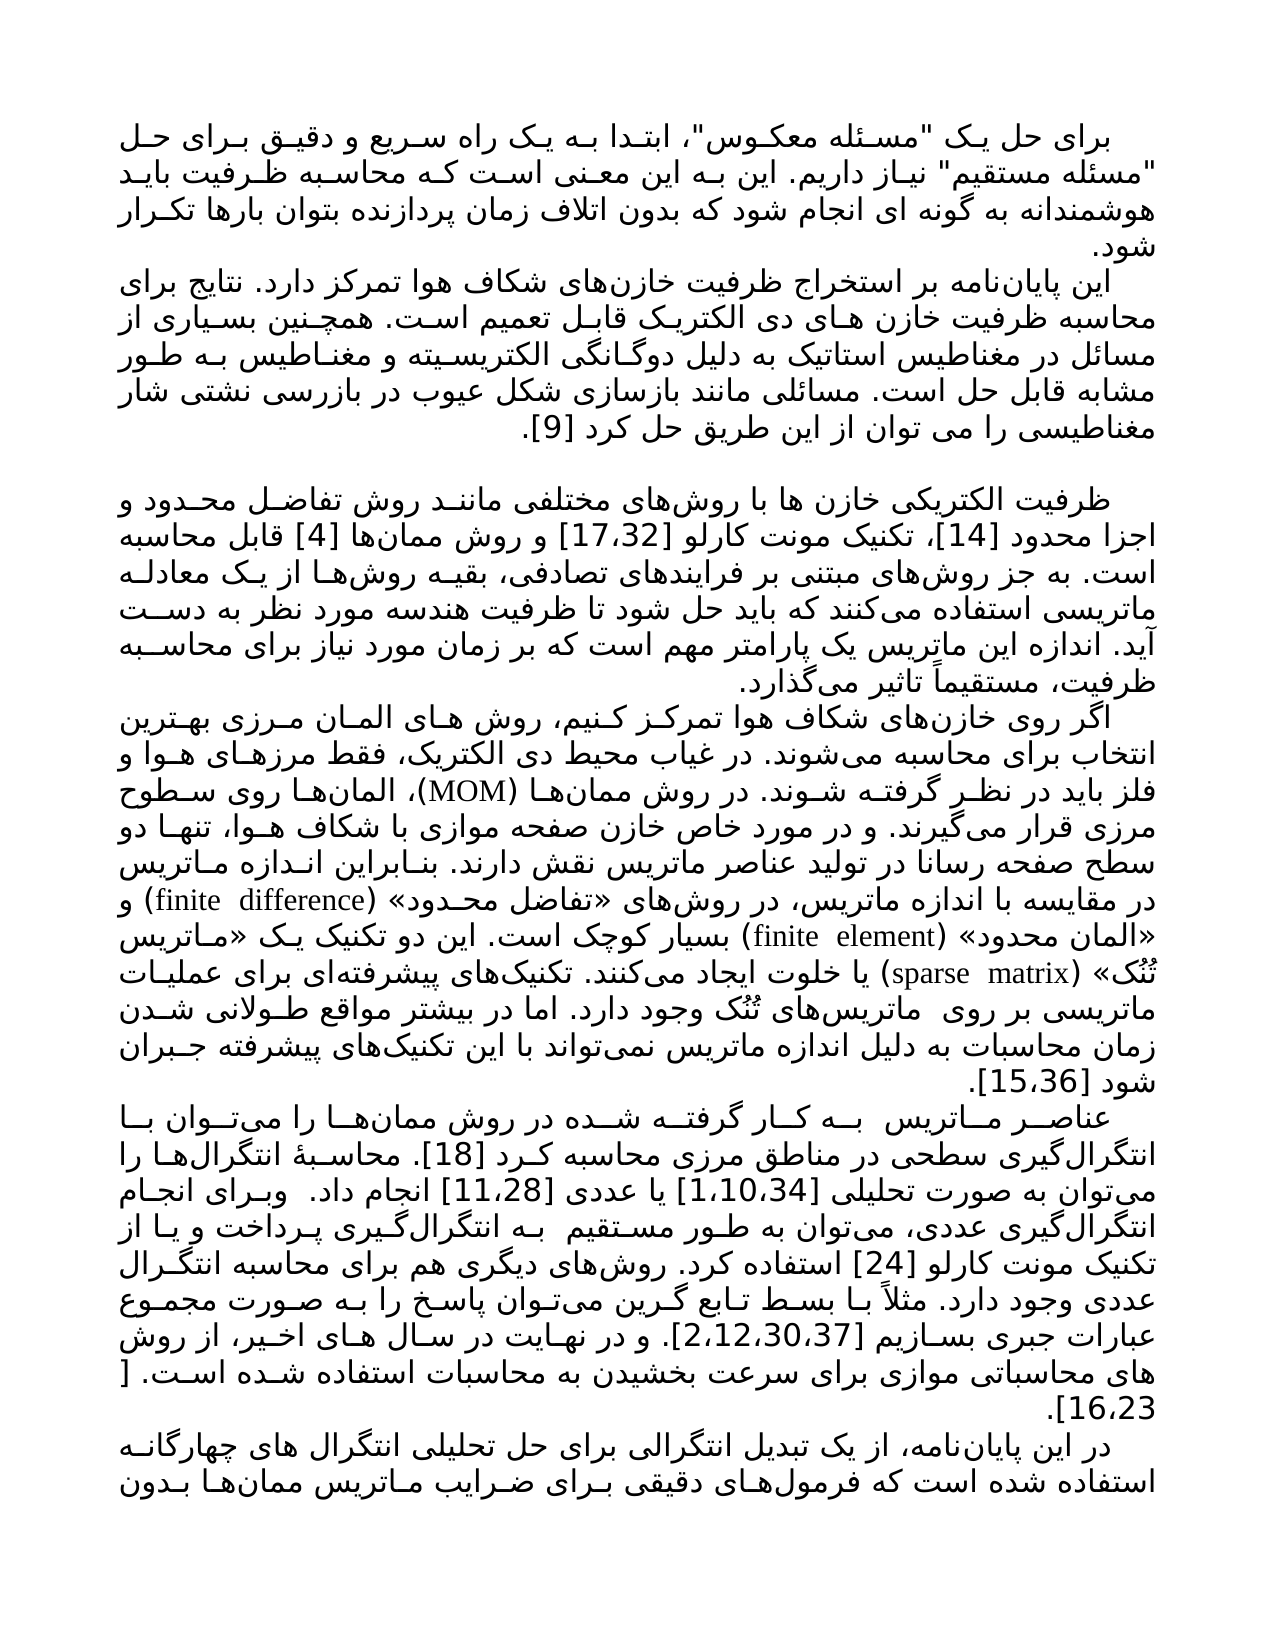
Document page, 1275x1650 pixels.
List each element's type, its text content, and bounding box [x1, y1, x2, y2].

text اگر روی خازن‌های شکاف هوا تمرکز کنیم، روش های المان مرزی بهترین انتخاب برای محاسبه می‌شوند. در غیاب محیط دی الکتریک، فقط مرزهای هوا و فلز باید در نظر گرفته شوند. در روش ممان‌ها (MOM)، المان‌ها روی سطوح مرزی قرار می‌گیرند. و در مورد خاص خازن صفحه موازی با شکاف هوا، تنها دو سطح صفحه رسانا در تولید عناصر ماتریس نقش دارند. بنابراین اندازه ماتریس در مقایسه با اندازه ماتریس، در روش‌های «تفاضل محدود» (finite difference) و «المان محدود» (finite element) بسیار کوچک است. این دو تکنیک یک «ماتریس تُنُک» (sparse matrix) یا خلوت ایجاد می‌کنند. تکنیک‌های پیشرفته‌ای برای عملیات ماتریسی بر روی ماتریس‌های تُنُک وجود دارد. اما در بیشتر مواقع طولانی شدن زمان محاسبات به دلیل اندازه ماتریس نمی‌تواند با این تکنیک‌های پیشرفته جبران شود [15،36]. [118, 699, 1157, 1100]
text عناصر ماتریس به کار گرفته شده در روش ممان‌ها را می‌توان با انتگرال‌گیری سطحی در مناطق مرزی محاسبه کرد [18]. محاسبهٔ انتگرال‌ها را می‌توان به صورت تحلیلی [1،10،34] یا عددی [11،28] انجام داد. وبرای انجام انتگرال‌گیری عددی، می‌توان به طور مستقیم به انتگرال‌گیری پرداخت و یا از تکنیک مونت کارلو [24] استفاده کرد. روش‌های دیگری هم برای محاسبه انتگرال عددی وجود دارد. مثلاً با بسط تابع گرین می‌توان پاسخ را به صورت مجموع عبارات جبری بسازیم [2،12،30،37]. و در نهایت در سال های اخیر، از روش های محاسباتی موازی برای سرعت بخشیدن به محاسبات استفاده شده است. [16،23]. [118, 1100, 1157, 1427]
text در این پایان‌نامه، از یک تبدیل انتگرالی برای حل تحلیلی انتگرال های چهارگانه استفاده شده است که فرمول‌های دقیقی برای ضرایب ماتریس ممان‌ها بدون [118, 1427, 1157, 1499]
text ظرفیت الکتریکی خازن ها با روش‌های مختلفی مانند روش تفاضل محدود و اجزا محدود [14]، تکنیک مونت کارلو [17،32] و روش ممان‌ها [4] قابل محاسبه است. به جز روش‌های مبتنی بر فرایند‌های تصادفی، بقیه روش‌ها از یک معادله ماتریسی استفاده می‌کنند که باید حل شود تا ظرفیت هندسه مورد نظر به دست آید. اندازه این ماتریس یک پارامتر مهم است که بر زمان مورد نیاز برای محاسبه ظرفیت، مستقیماً تاثیر می‌گذارد. [118, 481, 1157, 699]
text این پایان‌نامه بر استخراج ظرفیت خازن‌های شکاف هوا تمرکز دارد. نتایج برای محاسبه ظرفیت خازن های دی الکتریک قابل تعمیم است. همچنین بسیاری از مسائل در مغناطیس استاتیک به دلیل دوگانگی الکتریسیته و مغناطیس به طور مشابه قابل حل است. مسائلی مانند بازسازی شکل عیوب در بازرسی نشتی شار مغناطیسی را می توان از این طریق حل کرد [9]. [118, 263, 1157, 445]
text برای حل یک "مسئله معکوس"، ابتدا به یک راه سریع و دقیق برای حل "مسئله مستقیم" نیاز داریم. این به این معنی است که محاسبه ظرفیت باید هوشمندانه به گونه ای انجام شود که بدون اتلاف زمان پردازنده بتوان بارها تکرار شود. [118, 118, 1157, 263]
